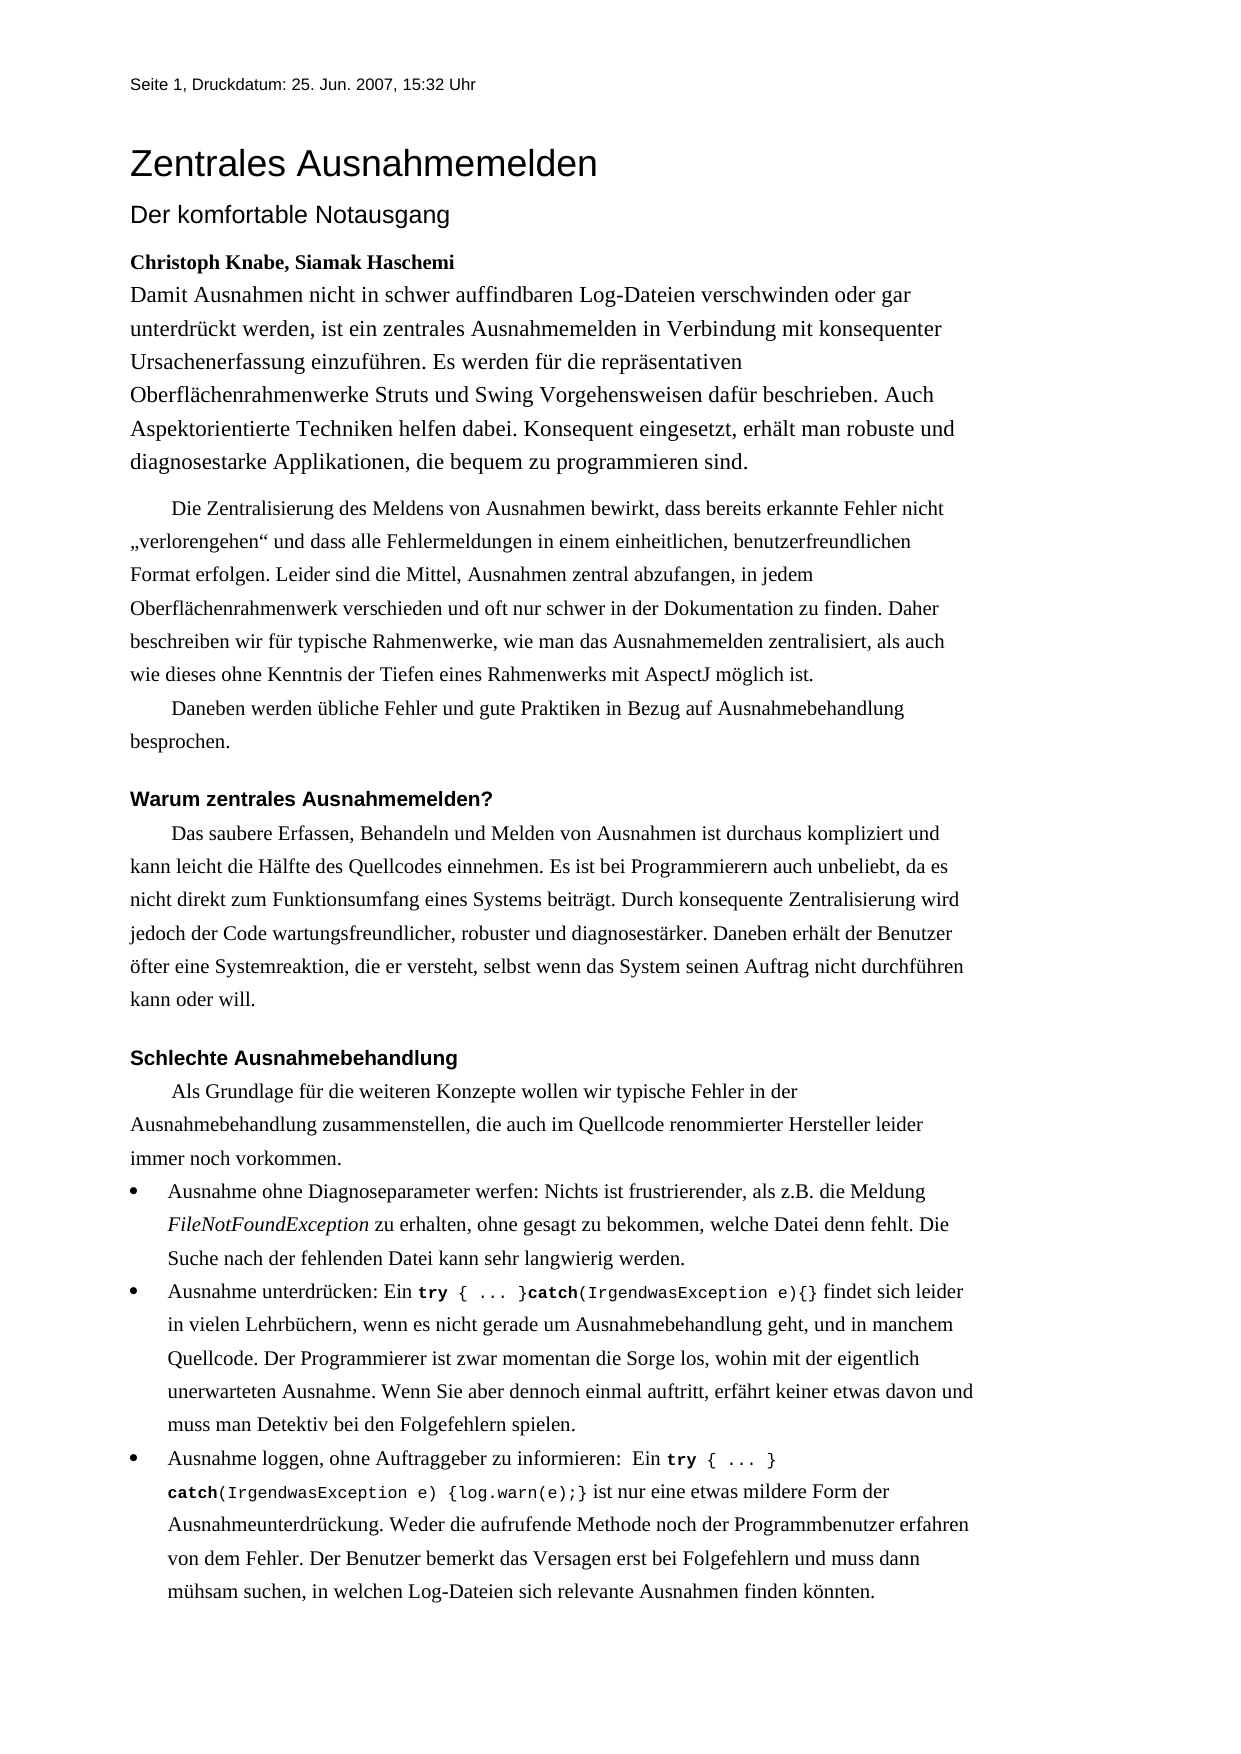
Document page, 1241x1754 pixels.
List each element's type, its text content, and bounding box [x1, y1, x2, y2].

text Der komfortable Notausgang [130, 197, 974, 230]
text Warum zentrales Ausnahmemelden? [130, 780, 974, 813]
list Ausnahme loggen, ohne Auftraggeber zu informieren: Ein try { ... } catch(IrgendwasException e) {log.warn(e);} ist nur eine etwas mildere Form der Ausnahmeunterdrückung. Weder die aufrufende Methode noch der Programmbenutzer erfahren von dem Fehler. Der Benutzer bemerkt das Versagen erst bei Folgefehlern und muss dann mühsam suchen, in welchen Log-Dateien sich relevante Ausnahmen finden könnten. [130, 1438, 974, 1605]
text Christoph Knabe, Siamak Haschemi [130, 243, 974, 276]
text Zentrales Ausnahmemelden [130, 142, 974, 184]
text Das saubere Erfassen, Behandeln und Melden von Ausnahmen ist durchaus kompliziert und kann leicht die Hälfte des Quellcodes einnehmen. Es ist bei Programmierern auch unbeliebt, da es nicht direkt zum Funktionsumfang eines Systems beiträgt. Durch konsequente Zentralisierung wird jedoch der Code wartungsfreundlicher, robuster und diagnosestärker. Daneben erhält der Benutzer öfter eine Systemreaktion, die er versteht, selbst wenn das System seinen Auftrag nicht durchführen kann oder will. [130, 813, 974, 1013]
text Damit Ausnahmen nicht in schwer auffindbaren Log-Dateien verschwinden oder gar unterdrückt werden, ist ein zentrales Ausnahmemelden in Verbindung mit konsequenter Ursachenerfassung einzuführen. Es werden für die repräsentativen Oberflächenrahmenwerke Struts und Swing Vorgehensweisen dafür beschrieben. Auch Aspektorientierte Techniken helfen dabei. Konsequent eingesetzt, erhält man robuste und diagnosestarke Applikationen, die bequem zu programmieren sind. [130, 276, 974, 476]
text Die Zentralisierung des Meldens von Ausnahmen bewirkt, dass bereits erkannte Fehler nicht „verlorengehen“ und dass alle Fehlermeldungen in einem einheitlichen, benutzerfreundlichen Format erfolgen. Leider sind die Mittel, Ausnahmen zentral abzufangen, in jedem Oberflächenrahmenwerk verschieden und oft nur schwer in der Dokumentation zu finden. Daher beschreiben wir für typische Rahmenwerke, wie man das Ausnahmemelden zentralisiert, als auch wie dieses ohne Kenntnis der Tiefen eines Rahmenwerks mit AspectJ möglich ist. [130, 488, 974, 688]
text Als Grundlage für die weiteren Konzepte wollen wir typische Fehler in der Ausnahmebehandlung zusammenstellen, die auch im Quellcode renommierter Hersteller leider immer noch vorkommen. [130, 1072, 974, 1172]
text Schlechte Ausnahmebehandlung [130, 1038, 974, 1072]
list Ausnahme unterdrücken: Ein try { ... }catch(IrgendwasException e){} findet sich leider in vielen Lehrbüchern, wenn es nicht gerade um Ausnahmebehandlung geht, und in manchem Quellcode. Der Programmierer ist zwar momentan die Sorge los, wohin mit der eigentlich unerwarteten Ausnahme. Wenn Sie aber dennoch einmal auftritt, erfährt keiner etwas davon und muss man Detektiv bei den Folgefehlern spielen. [130, 1272, 974, 1438]
text Daneben werden übliche Fehler und gute Praktiken in Bezug auf Ausnahmebehandlung besprochen. [130, 688, 974, 755]
list Ausnahme ohne Diagnoseparameter werfen: Nichts ist frustrierender, als z.B. die Meldung FileNotFoundException zu erhalten, ohne gesagt zu bekommen, welche Datei denn fehlt. Die Suche nach der fehlenden Datei kann sehr langwierig werden. [130, 1172, 974, 1272]
